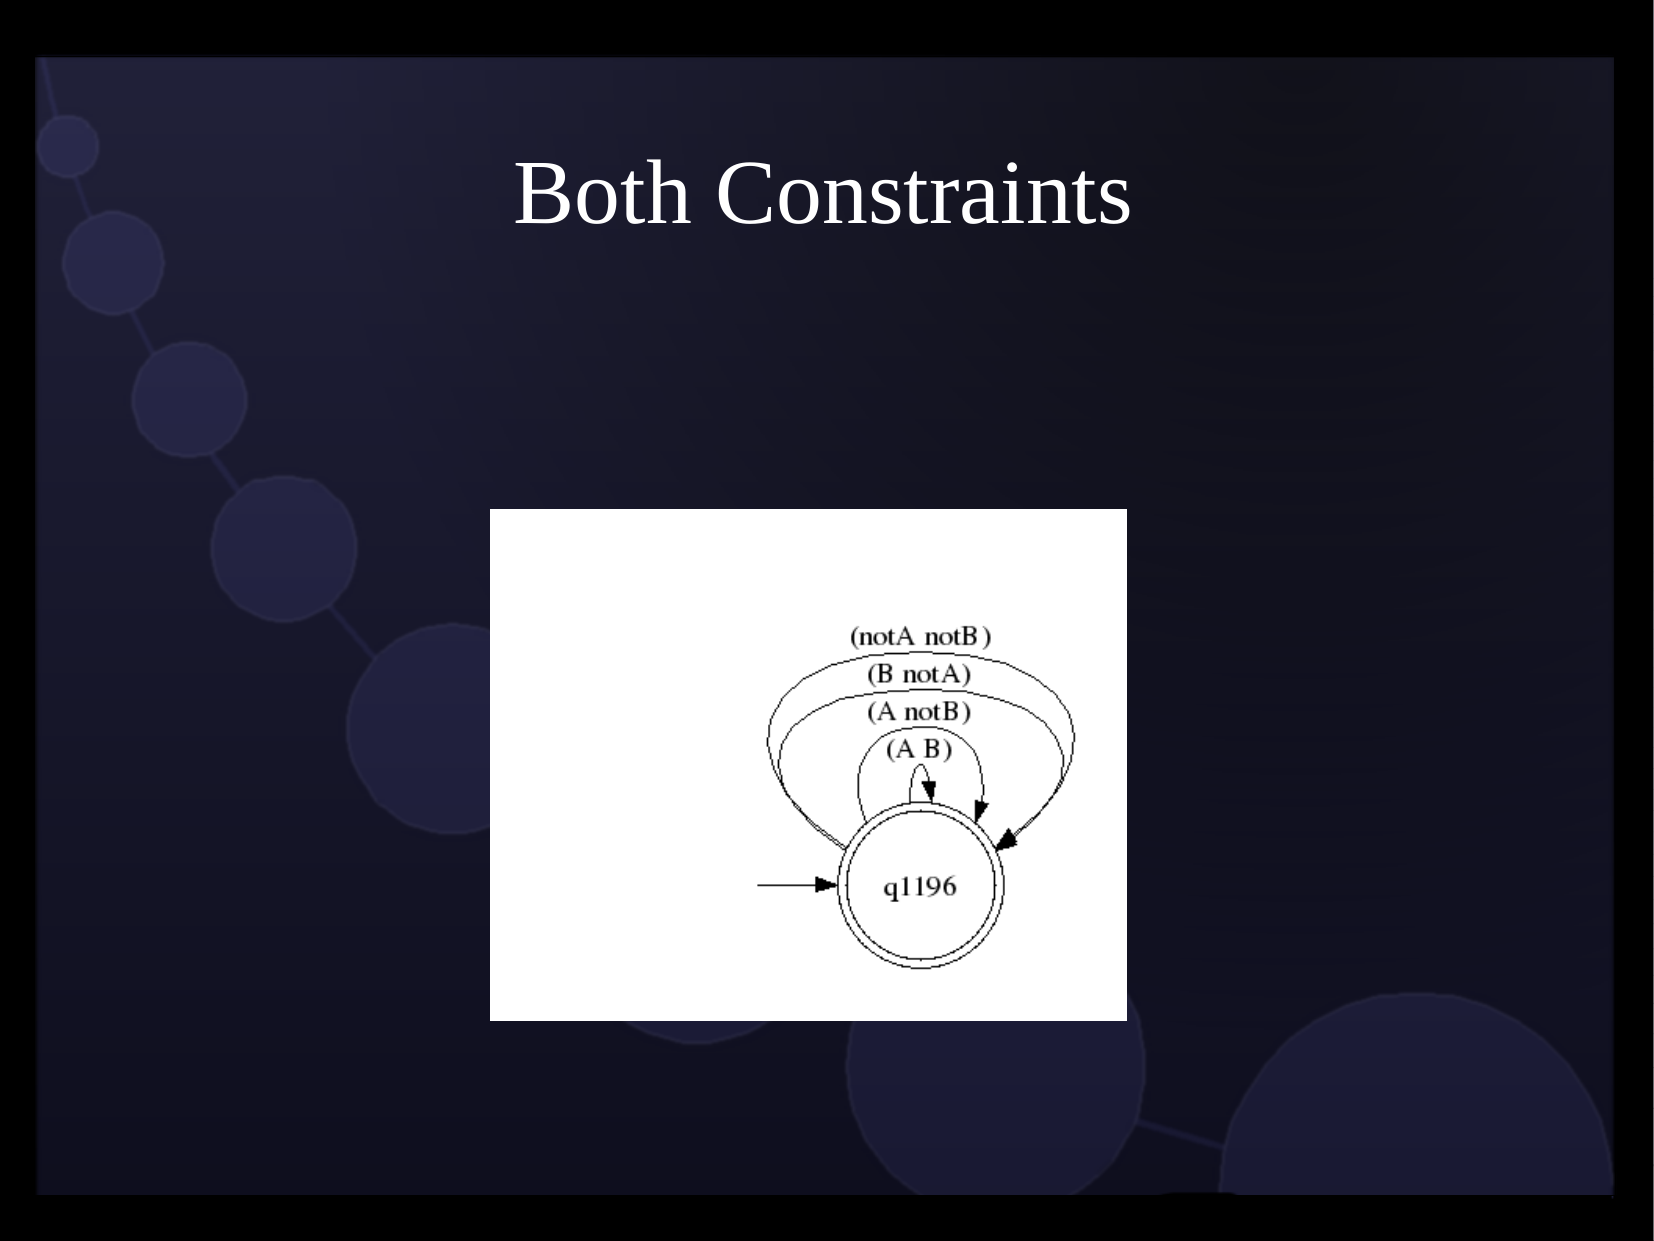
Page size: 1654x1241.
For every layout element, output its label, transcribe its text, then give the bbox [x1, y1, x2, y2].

picture [0, 0, 1654, 1241]
title Both Constraints [118, 88, 1531, 296]
